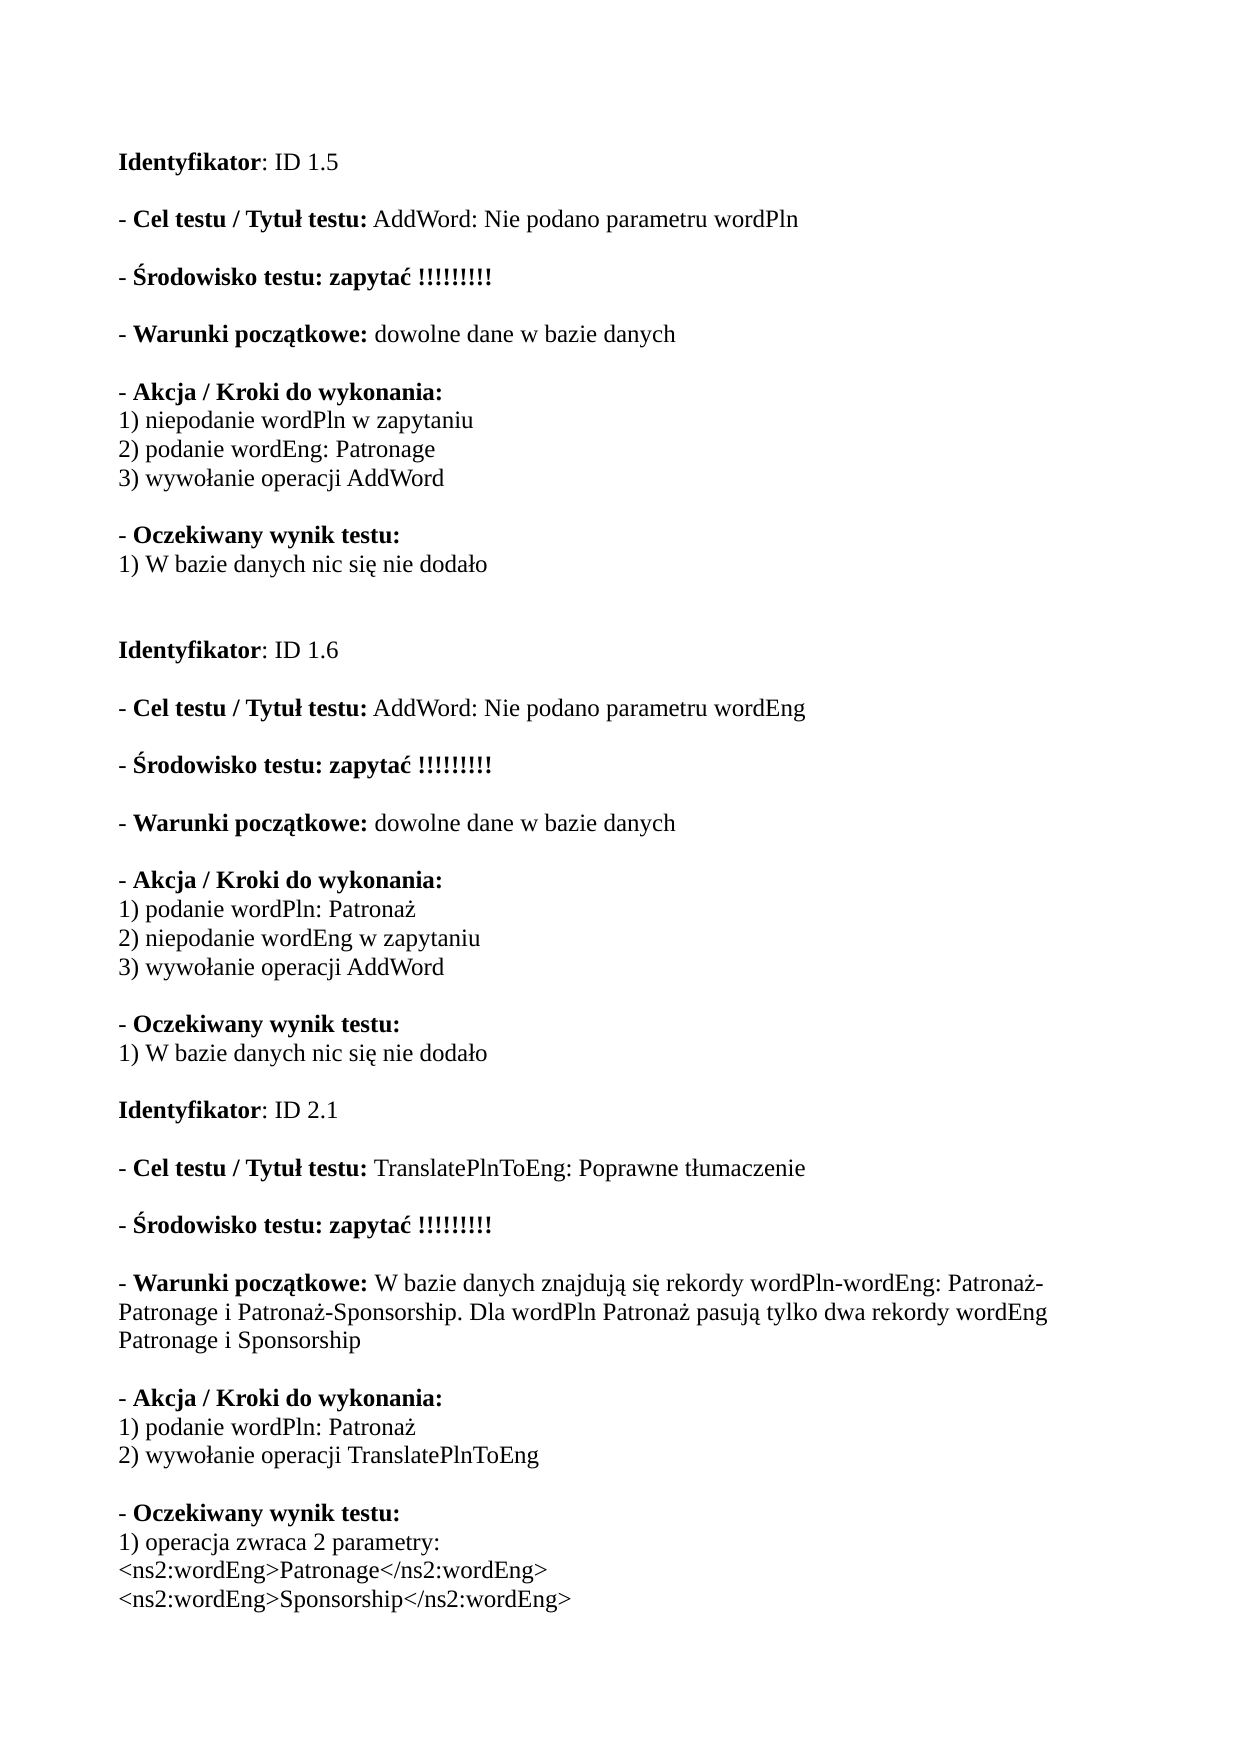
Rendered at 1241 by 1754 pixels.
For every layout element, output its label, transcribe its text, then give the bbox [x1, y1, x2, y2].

text 1) W bazie danych nic się nie dodało [118, 1038, 1122, 1067]
text 2) wywołanie operacji TranslatePlnToEng [118, 1441, 1122, 1469]
text - Warunki początkowe: W bazie danych znajdują się rekordy wordPln-wordEng: Patronaż-Patronage i Patronaż-Sponsorship. Dla wordPln Patronaż pasują tylko dwa rekordy wordEng Patronage i Sponsorship [118, 1268, 1122, 1354]
text 1) podanie wordPln: Patronaż [118, 1412, 1122, 1441]
text - Akcja / Kroki do wykonania: [118, 377, 1122, 406]
text - Środowisko testu: zapytać !!!!!!!!! [118, 262, 1122, 291]
text Identyfikator: ID 1.5 [118, 147, 1122, 176]
text 2) niepodanie wordEng w zapytaniu [118, 923, 1122, 952]
text - Akcja / Kroki do wykonania: [118, 866, 1122, 894]
text 2) podanie wordEng: Patronage [118, 434, 1122, 463]
text - Oczekiwany wynik testu: [118, 1009, 1122, 1038]
text 3) wywołanie operacji AddWord [118, 952, 1122, 981]
text 1) W bazie danych nic się nie dodało [118, 549, 1122, 578]
text - Środowisko testu: zapytać !!!!!!!!! [118, 1211, 1122, 1239]
text Identyfikator: ID 1.6 [118, 636, 1122, 664]
text 1) operacja zwraca 2 parametry: [118, 1527, 1122, 1556]
text - Cel testu / Tytuł testu: TranslatePlnToEng: Poprawne tłumaczenie [118, 1153, 1122, 1182]
text - Warunki początkowe: dowolne dane w bazie danych [118, 319, 1122, 348]
text - Akcja / Kroki do wykonania: [118, 1383, 1122, 1412]
text - Środowisko testu: zapytać !!!!!!!!! [118, 751, 1122, 779]
text Identyfikator: ID 2.1 [118, 1096, 1122, 1124]
text - Oczekiwany wynik testu: [118, 1498, 1122, 1527]
text - Cel testu / Tytuł testu: AddWord: Nie podano parametru wordPln [118, 204, 1122, 233]
text - Cel testu / Tytuł testu: AddWord: Nie podano parametru wordEng [118, 693, 1122, 722]
text 1) podanie wordPln: Patronaż [118, 894, 1122, 923]
text - Oczekiwany wynik testu: [118, 521, 1122, 549]
text <ns2:wordEng>Patronage</ns2:wordEng> [118, 1556, 1122, 1584]
text - Warunki początkowe: dowolne dane w bazie danych [118, 808, 1122, 837]
text <ns2:wordEng>Sponsorship</ns2:wordEng> [118, 1584, 1122, 1613]
text 3) wywołanie operacji AddWord [118, 463, 1122, 492]
text 1) niepodanie wordPln w zapytaniu [118, 406, 1122, 434]
